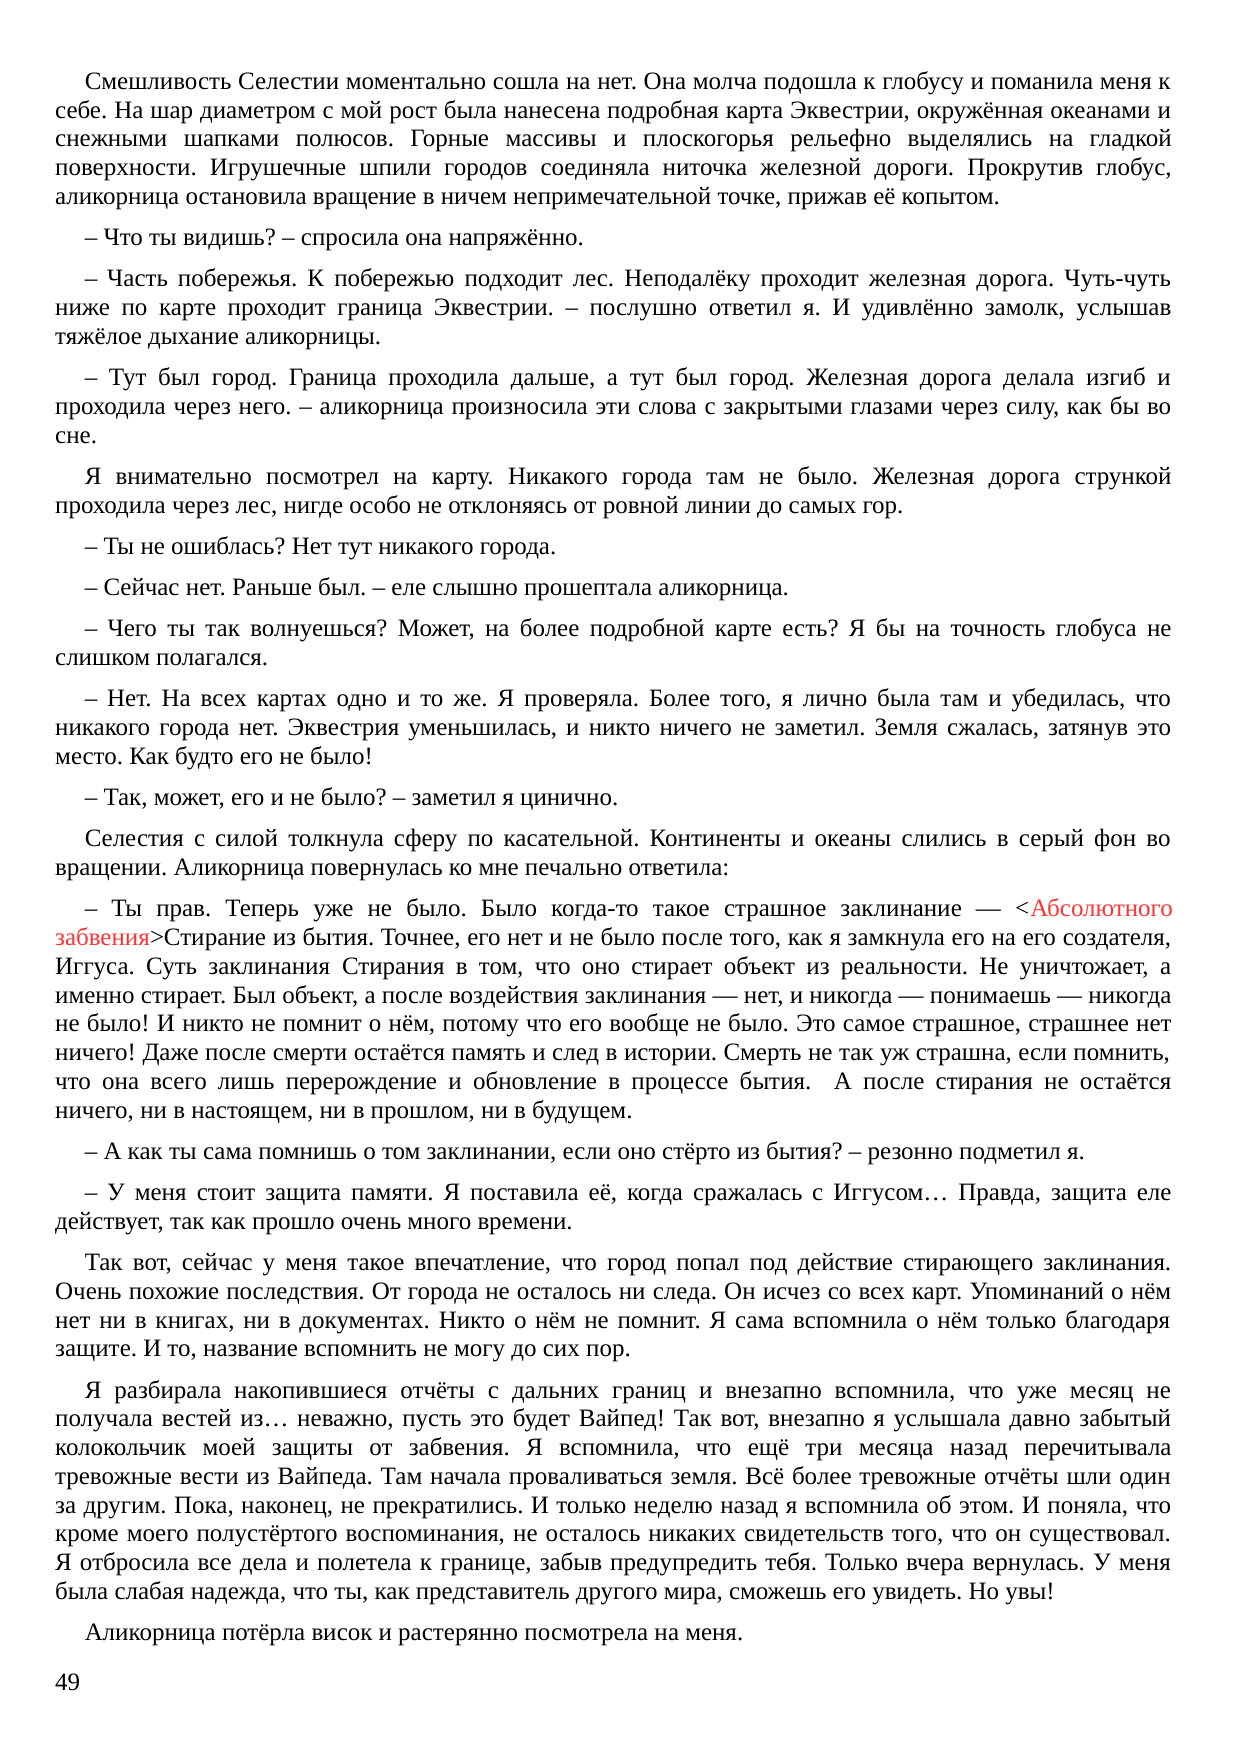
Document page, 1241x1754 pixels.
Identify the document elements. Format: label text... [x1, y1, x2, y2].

text – Так, может, его и не было? – заметил я цинично. [55, 782, 1173, 811]
text – Сейчас нет. Раньше был. – еле слышно прошептала аликорница. [55, 572, 1173, 601]
text – У меня стоит защита памяти. Я поставила её, когда сражалась с Иггусом… Правда, защита еле действует, так как прошло очень много времени. [55, 1177, 1173, 1235]
text Так вот, сейчас у меня такое впечатление, что город попал под действие стирающего заклинания. Очень похожие последствия. От города не осталось ни следа. Он исчез со всех карт. Упоминаний о нём нет ни в книгах, ни в документах. Никто о нём не помнит. Я сама вспомнила о нём только благодаря защите. И то, название вспомнить не могу до сих пор. [55, 1247, 1173, 1362]
text – Чего ты так волнуешься? Может, на более подробной карте есть? Я бы на точность глобуса не слишком полагался. [55, 613, 1173, 671]
text Я внимательно посмотрел на карту. Никакого города там не было. Железная дорога стрункой проходила через лес, нигде особо не отклоняясь от ровной линии до самых гор. [55, 461, 1173, 518]
text Смешливость Селестии моментально сошла на нет. Она молча подошла к глобусу и поманила меня к себе. На шар диаметром с мой рост была нанесена подробная карта Эквестрии, окружённая океанами и снежными шапками полюсов. Горные массивы и плоскогорья рельефно выделялись на гладкой поверхности. Игрушечные шпили городов соединяла ниточка железной дороги. Прокрутив глобус, аликорница остановила вращение в ничем непримечательной точке, прижав её копытом. [55, 66, 1173, 210]
text – Ты не ошиблась? Нет тут никакого города. [55, 531, 1173, 560]
text – Ты прав. Теперь уже не было. Было когда-то такое страшное заклинание — <Абсолютного забвения>Стирание из бытия. Точнее, его нет и не было после того, как я замкнула его на его создателя, Иггуса. Суть заклинания Стирания в том, что оно стирает объект из реальности. Не уничтожает, а именно стирает. Был объект, а после воздействия заклинания — нет, и никогда — понимаешь — никогда не было! И никто не помнит о нём, потому что его вообще не было. Это самое страшное, страшнее нет ничего! Даже после смерти остаётся память и след в истории. Смерть не так уж страшна, если помнить, что она всего лишь перерождение и обновление в процессе бытия. А после стирания не остаётся ничего, ни в настоящем, ни в прошлом, ни в будущем. [55, 893, 1173, 1123]
text Я разбирала накопившиеся отчёты с дальних границ и внезапно вспомнила, что уже месяц не получала вестей из… неважно, пусть это будет Вайпед! Так вот, внезапно я услышала давно забытый колокольчик моей защиты от забвения. Я вспомнила, что ещё три месяца назад перечитывала тревожные вести из Вайпеда. Там начала проваливаться земля. Всё более тревожные отчёты шли один за другим. Пока, наконец, не прекратились. И только неделю назад я вспомнила об этом. И поняла, что кроме моего полустёртого воспоминания, не осталось никаких свидетельств того, что он существовал. Я отбросила все дела и полетела к границе, забыв предупредить тебя. Только вчера вернулась. У меня была слабая надежда, что ты, как представитель другого мира, сможешь его увидеть. Но увы! [55, 1375, 1173, 1605]
text – А как ты сама помнишь о том заклинании, если оно стёрто из бытия? – резонно подметил я. [55, 1136, 1173, 1165]
text Аликорница потёрла висок и растерянно посмотрела на меня. [55, 1617, 1173, 1646]
text – Что ты видишь? – спросила она напряжённо. [55, 222, 1173, 251]
text Селестия с силой толкнула сферу по касательной. Континенты и океаны слились в серый фон во вращении. Аликорница повернулась ко мне печально ответила: [55, 823, 1173, 881]
text – Нет. На всех картах одно и то же. Я проверяла. Более того, я лично была там и убедилась, что никакого города нет. Эквестрия уменьшилась, и никто ничего не заметил. Земля сжалась, затянув это место. Как будто его не было! [55, 683, 1173, 770]
text – Тут был город. Граница проходила дальше, а тут был город. Железная дорога делала изгиб и проходила через него. – аликорница произносила эти слова с закрытыми глазами через силу, как бы во сне. [55, 362, 1173, 448]
text – Часть побережья. К побережью подходит лес. Неподалёку проходит железная дорога. Чуть-чуть ниже по карте проходит граница Эквестрии. – послушно ответил я. И удивлённо замолк, услышав тяжёлое дыхание аликорницы. [55, 263, 1173, 350]
